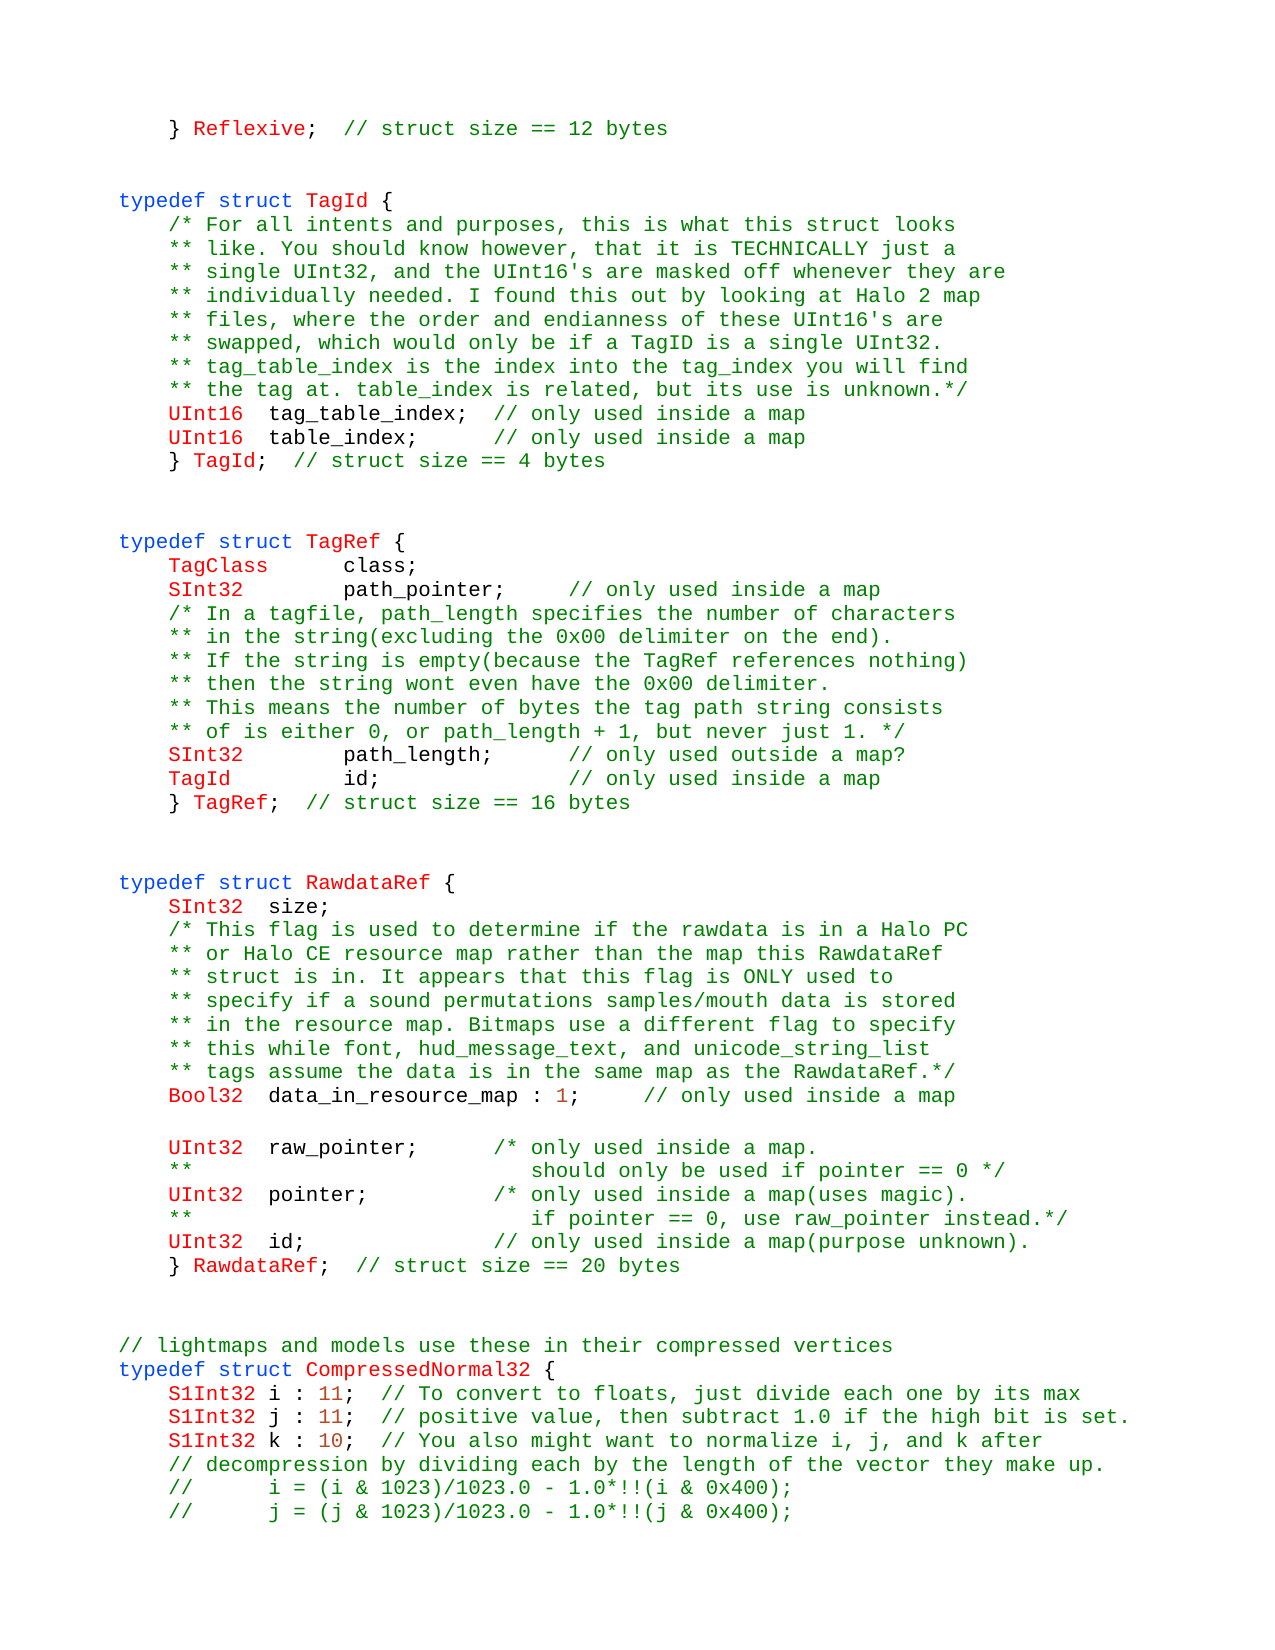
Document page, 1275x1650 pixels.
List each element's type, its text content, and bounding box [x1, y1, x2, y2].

text ** tag_table_index is the index into the tag_index you will find [118, 356, 1157, 379]
text ** tags assume the data is in the same map as the RawdataRef.*/ [118, 1061, 1157, 1085]
text UInt16 tag_table_index; // only used inside a map [118, 403, 1157, 427]
text UInt32 id; // only used inside a map(purpose unknown). [118, 1231, 1157, 1255]
text ** the tag at. table_index is related, but its use is unknown.*/ [118, 379, 1157, 403]
text ** If the string is empty(because the TagRef references nothing) [118, 650, 1157, 673]
text S1Int32 j : 11; // positive value, then subtract 1.0 if the high bit is set. [118, 1406, 1157, 1430]
text ** in the resource map. Bitmaps use a different flag to specify [118, 1014, 1157, 1037]
text } Reflexive; // struct size == 12 bytes [118, 118, 1157, 142]
text UInt32 raw_pointer; /* only used inside a map. [118, 1137, 1157, 1160]
text SInt32 path_length; // only used outside a map? [118, 744, 1157, 768]
text /* For all intents and purposes, this is what this struct looks [118, 214, 1157, 238]
text } TagId; // struct size == 4 bytes [118, 450, 1157, 474]
text ** of is either 0, or path_length + 1, but never just 1. */ [118, 721, 1157, 744]
text ** struct is in. It appears that this flag is ONLY used to [118, 967, 1157, 990]
text typedef struct TagId { [118, 190, 1157, 214]
text Bool32 data_in_resource_map : 1; // only used inside a map [118, 1085, 1157, 1108]
text UInt16 table_index; // only used inside a map [118, 427, 1157, 450]
text ** swapped, which would only be if a TagID is a single UInt32. [118, 332, 1157, 356]
text ** files, where the order and endianness of these UInt16's are [118, 308, 1157, 332]
text ** specify if a sound permutations samples/mouth data is stored [118, 990, 1157, 1014]
text SInt32 path_pointer; // only used inside a map [118, 579, 1157, 602]
text // j = (j & 1023)/1023.0 - 1.0*!!(j & 0x400); [118, 1501, 1157, 1524]
text TagClass class; [118, 555, 1157, 579]
text typedef struct TagRef { [118, 532, 1157, 555]
text ** should only be used if pointer == 0 */ [118, 1160, 1157, 1184]
text } TagRef; // struct size == 16 bytes [118, 792, 1157, 815]
text ** this while font, hud_message_text, and unicode_string_list [118, 1037, 1157, 1061]
text // lightmaps and models use these in their compressed vertices [118, 1335, 1157, 1359]
text ** if pointer == 0, use raw_pointer instead.*/ [118, 1208, 1157, 1231]
text /* This flag is used to determine if the rawdata is in a Halo PC [118, 919, 1157, 943]
text typedef struct CompressedNormal32 { [118, 1359, 1157, 1383]
text ** like. You should know however, that it is TECHNICALLY just a [118, 238, 1157, 261]
text ** single UInt32, and the UInt16's are masked off whenever they are [118, 261, 1157, 285]
text ** individually needed. I found this out by looking at Halo 2 map [118, 285, 1157, 308]
text SInt32 size; [118, 896, 1157, 919]
text // i = (i & 1023)/1023.0 - 1.0*!!(i & 0x400); [118, 1477, 1157, 1501]
text ** or Halo CE resource map rather than the map this RawdataRef [118, 943, 1157, 967]
text ** in the string(excluding the 0x00 delimiter on the end). [118, 626, 1157, 650]
text S1Int32 k : 10; // You also might want to normalize i, j, and k after [118, 1430, 1157, 1453]
text TagId id; // only used inside a map [118, 768, 1157, 792]
text ** then the string wont even have the 0x00 delimiter. [118, 673, 1157, 697]
text ** This means the number of bytes the tag path string consists [118, 697, 1157, 721]
text } RawdataRef; // struct size == 20 bytes [118, 1255, 1157, 1279]
text S1Int32 i : 11; // To convert to floats, just divide each one by its max [118, 1383, 1157, 1406]
text // decompression by dividing each by the length of the vector they make up. [118, 1453, 1157, 1477]
text typedef struct RawdataRef { [118, 872, 1157, 896]
text /* In a tagfile, path_length specifies the number of characters [118, 602, 1157, 626]
text UInt32 pointer; /* only used inside a map(uses magic). [118, 1184, 1157, 1208]
